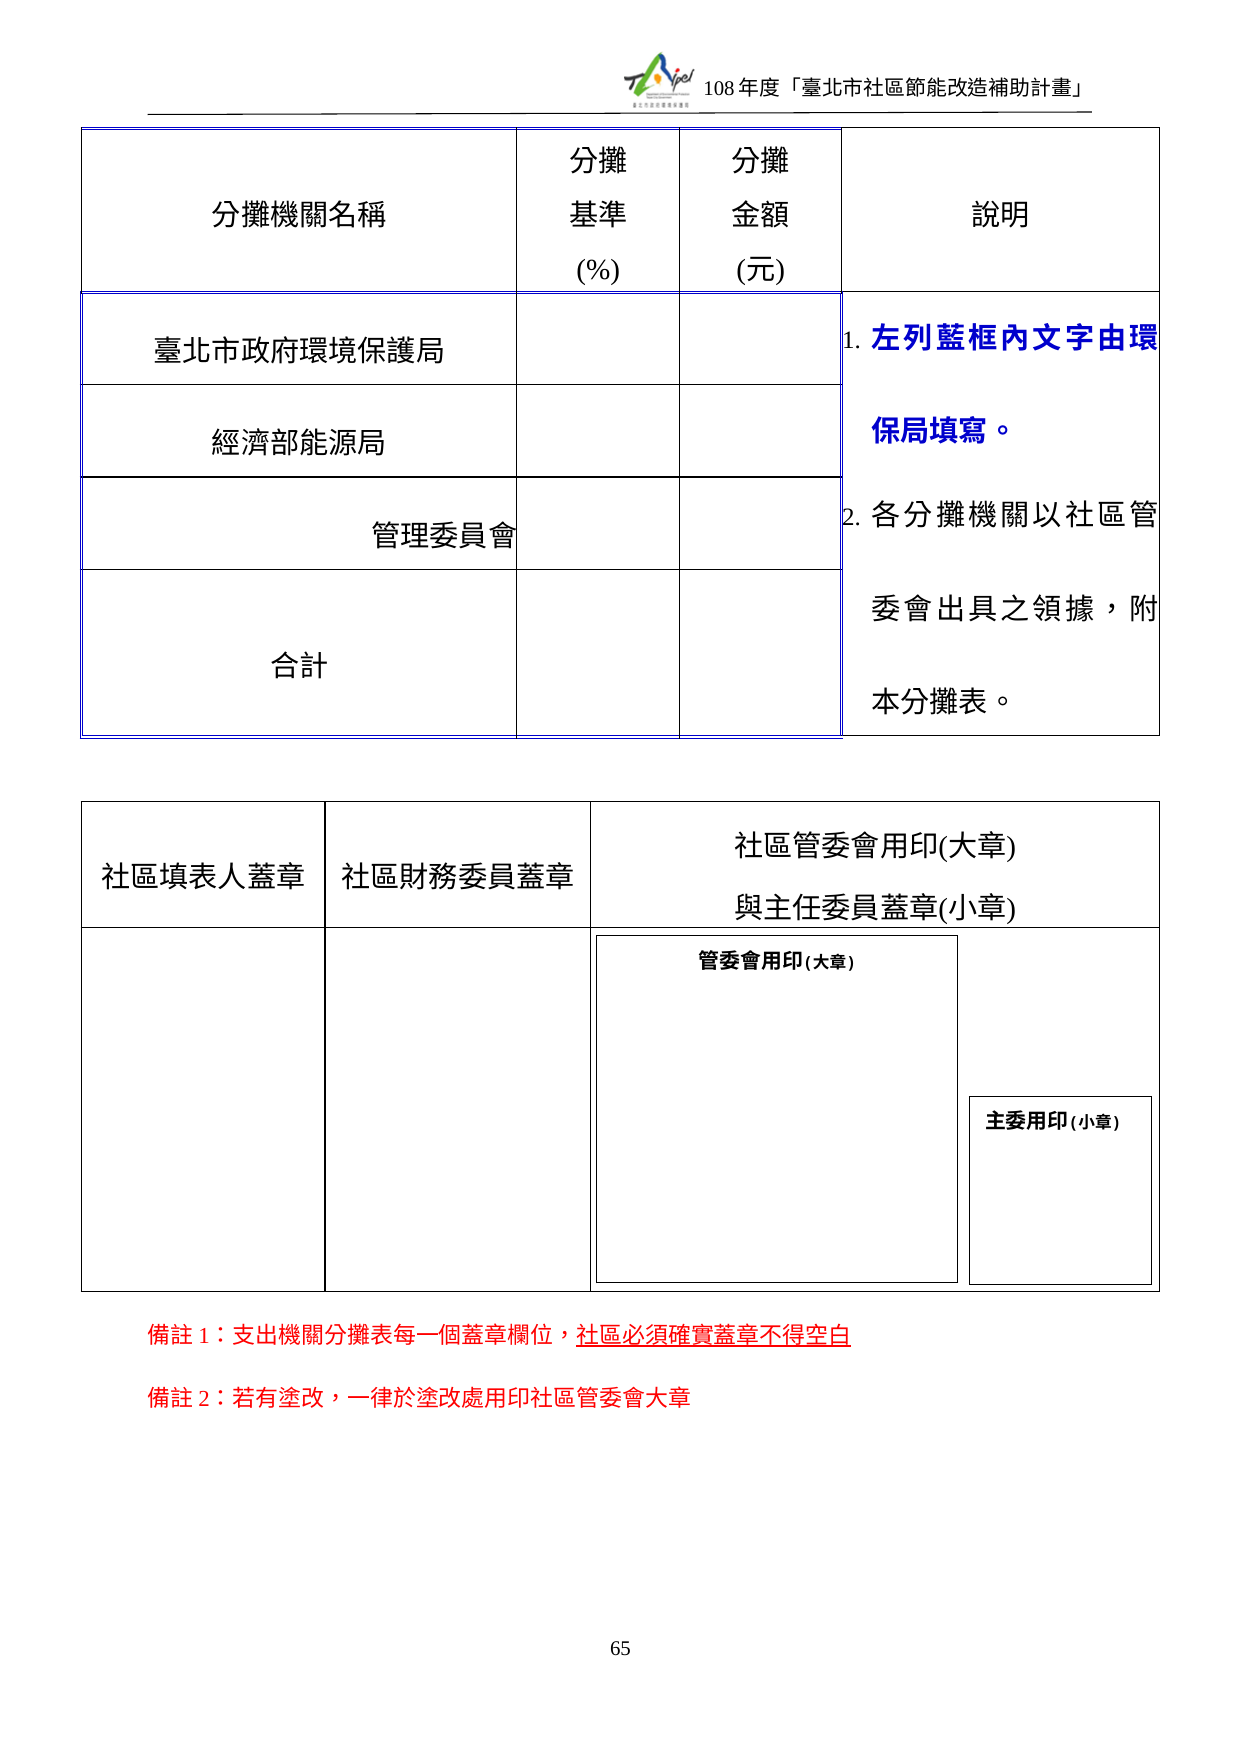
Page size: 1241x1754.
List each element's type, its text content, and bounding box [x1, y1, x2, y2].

table_cell 臺北市政府環境保護局 [83, 294, 516, 383]
table_cell [81, 739, 517, 801]
table_cell [517, 294, 679, 383]
table_cell [591, 928, 1159, 1291]
table_cell [680, 385, 840, 476]
text 備註1：支出機關分攤表每一個蓋章欄位，社區必須確實蓋章不得空白 [148, 1292, 1092, 1354]
table_cell [842, 736, 915, 801]
table_cell 社區財務委員蓋章 [326, 802, 590, 927]
table_cell [680, 570, 840, 735]
table_cell [679, 739, 842, 801]
table_cell [517, 570, 679, 735]
table_cell 社區管委會用印(大章) 與主任委員蓋章(小章) [591, 802, 1159, 927]
table_cell [326, 928, 590, 1291]
table_cell 管理委員會 [83, 478, 516, 569]
table_cell 合計 [83, 570, 516, 735]
text 備註2：若有塗改，一律於塗改處用印社區管委會大章 [148, 1354, 1092, 1417]
table_cell 分攤 基準 (%) [517, 130, 679, 291]
table_cell [680, 478, 840, 569]
table_cell [517, 385, 679, 476]
table_cell 說明 [842, 128, 1159, 291]
table_cell 分攤機關名稱 [82, 130, 516, 291]
table_cell 左列藍框內文字由環保局填寫。 各分攤機關以社區管委會出具之領據，附本分攤表。 [843, 292, 1159, 735]
table_cell [517, 478, 679, 569]
table_cell 分攤 金額 (元) [680, 130, 841, 291]
table_cell [82, 928, 324, 1291]
table_cell [517, 739, 679, 801]
table_cell [915, 736, 1159, 801]
table_cell 社區填表人蓋章 [82, 802, 324, 927]
table_cell 經濟部能源局 [83, 385, 516, 476]
table_cell [680, 294, 840, 383]
